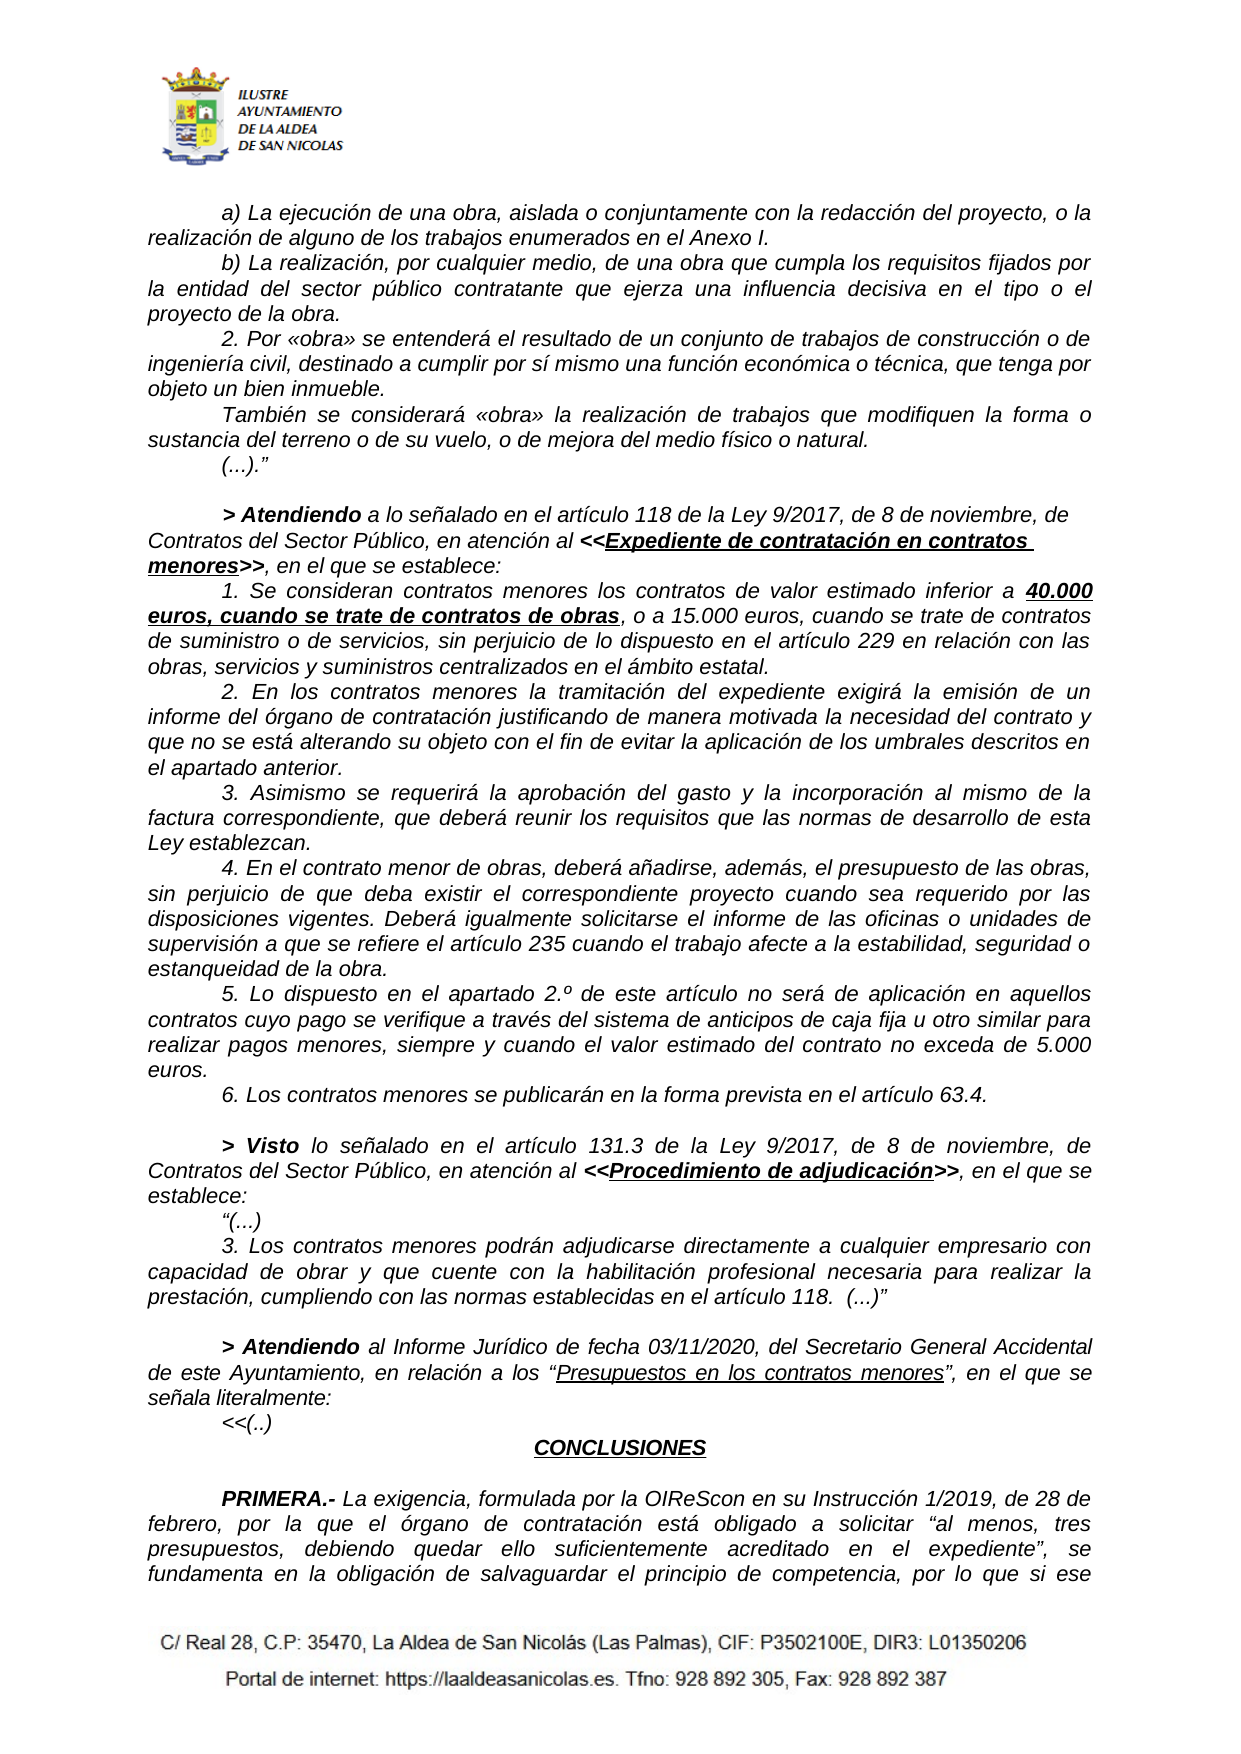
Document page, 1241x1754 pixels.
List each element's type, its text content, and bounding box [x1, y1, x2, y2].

text 3. Los contratos menores podrán adjudicarse directamente a cualquier empresario con capacidad de obrar y que cuente con la habilitación profesional necesaria para realizar la prestación, cumpliendo con las normas establecidas en el artículo 118. (...)” [148, 1233, 1093, 1309]
text PRIMERA.- La exigencia, formulada por la OIReScon en su Instrucción 1/2019, de 28 de febrero, por la que el órgano de contratación está obligado a solicitar “al menos, tres presupuestos, debiendo quedar ello suficientemente acreditado en el expediente”, se fundamenta en la obligación de salvaguardar el principio de competencia, por lo que si ese [148, 1485, 1093, 1586]
picture [148, 1626, 1034, 1695]
text > Atendiendo a lo señalado en el artículo 118 de la Ley 9/2017, de 8 de noviembre, de Contratos del Sector Público, en atención al <<Expediente de contratación en contratos menores>>, en el que se establece: [148, 502, 1093, 578]
text 3. Asimismo se requerirá la aprobación del gasto y la incorporación al mismo de la factura correspondiente, que deberá reunir los requisitos que las normas de desarrollo de esta Ley establezcan. [148, 779, 1093, 855]
text 2. En los contratos menores la tramitación del expediente exigirá la emisión de un informe del órgano de contratación justificando de manera motivada la necesidad del contrato y que no se está alterando su objeto con el fin de evitar la aplicación de los umbrales descritos en el apartado anterior. [148, 679, 1093, 779]
text También se considerará «obra» la realización de trabajos que modifiquen la forma o sustancia del terreno o de su vuelo, o de mejora del medio físico o natural. [148, 401, 1093, 452]
text CONCLUSIONES [148, 1435, 1093, 1460]
text 1. Se consideran contratos menores los contratos de valor estimado inferior a 40.000 euros, cuando se trate de contratos de obras, o a 15.000 euros, cuando se trate de contratos de suministro o de servicios, sin perjuicio de lo dispuesto en el artículo 229 en relación con las obras, servicios y suministros centralizados en el ámbito estatal. [148, 578, 1093, 679]
text 5. Lo dispuesto en el apartado 2.º de este artículo no será de aplicación en aquellos contratos cuyo pago se verifique a través del sistema de anticipos de caja fija u otro similar para realizar pagos menores, siempre y cuando el valor estimado del contrato no exceda de 5.000 euros. [148, 981, 1093, 1082]
text <<(..) [148, 1410, 1093, 1435]
text > Atendiendo al Informe Jurídico de fecha 03/11/2020, del Secretario General Accidental de este Ayuntamiento, en relación a los “Presupuestos en los contratos menores”, en el que se señala literalmente: [148, 1334, 1093, 1410]
picture [148, 59, 359, 173]
text b) La realización, por cualquier medio, de una obra que cumpla los requisitos fijados por la entidad del sector público contratante que ejerza una influencia decisiva en el tipo o el proyecto de la obra. [148, 250, 1093, 326]
text 4. En el contrato menor de obras, deberá añadirse, además, el presupuesto de las obras, sin perjuicio de que deba existir el correspondiente proyecto cuando sea requerido por las disposiciones vigentes. Deberá igualmente solicitarse el informe de las oficinas o unidades de supervisión a que se refiere el artículo 235 cuando el trabajo afecte a la estabilidad, seguridad o estanqueidad de la obra. [148, 855, 1093, 981]
text > Visto lo señalado en el artículo 131.3 de la Ley 9/2017, de 8 de noviembre, de Contratos del Sector Público, en atención al <<Procedimiento de adjudicación>>, en el que se establece: [148, 1132, 1093, 1208]
text 2. Por «obra» se entenderá el resultado de un conjunto de trabajos de construcción o de ingeniería civil, destinado a cumplir por sí mismo una función económica o técnica, que tenga por objeto un bien inmueble. [148, 326, 1093, 401]
text a) La ejecución de una obra, aislada o conjuntamente con la redacción del proyecto, o la realización de alguno de los trabajos enumerados en el Anexo I. [148, 200, 1093, 250]
text “(...) [148, 1208, 1093, 1233]
text 6. Los contratos menores se publicarán en la forma prevista en el artículo 63.4. [148, 1082, 1093, 1107]
text (...).” [148, 452, 1093, 477]
